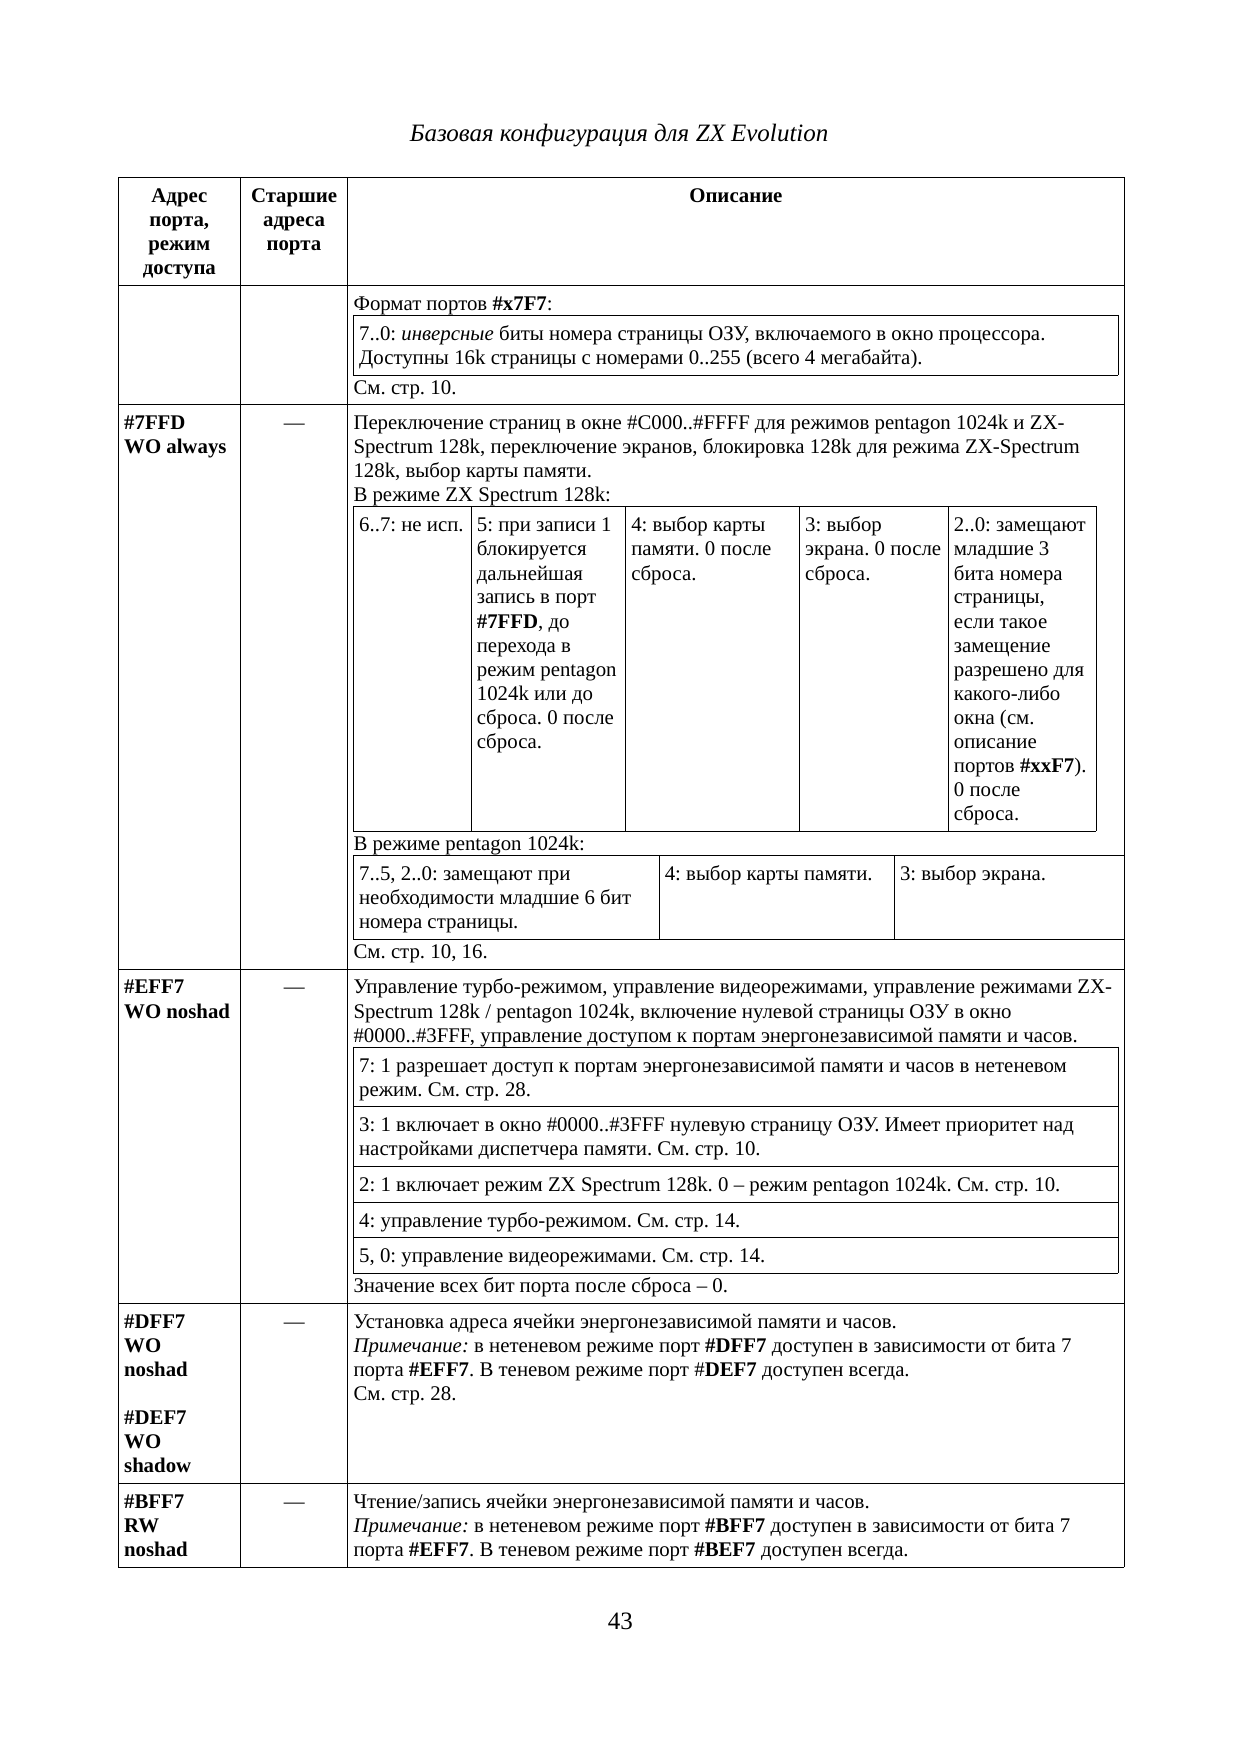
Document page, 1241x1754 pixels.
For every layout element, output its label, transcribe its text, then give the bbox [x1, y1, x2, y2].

table_header 3: выбор экрана. [895, 856, 1124, 939]
table_cell Установка адреса ячейки энергонезависимой памяти и часов. Примечание: в нетеневом режиме порт #DFF7 доступен в зависимости от бита 7 порта #EFF7. В теневом режиме порт #DEF7 доступен всегда. См. стр. 28. [348, 1304, 1124, 1483]
table_header 4: выбор карты памяти. 0 после сброса. [626, 507, 799, 831]
table_cell #DFF7 WO noshad #DEF7 WO shadow [119, 1304, 240, 1483]
table_cell 3: 1 включает в окно #0000..#3FFF нулевую страницу ОЗУ. Имеет приоритет над настройками диспетчера памяти. См. стр. 10. [354, 1107, 1118, 1166]
table_header 4: выбор карты памяти. [660, 856, 894, 939]
table_cell [241, 286, 347, 404]
table_header 6..7: не исп. [354, 507, 471, 831]
table_cell Чтение/запись ячейки энергонезависимой памяти и часов. Примечание: в нетеневом режиме порт #BFF7 доступен в зависимости от бита 7 порта #EFF7. В теневом режиме порт #BEF7 доступен всегда. [348, 1484, 1124, 1567]
table_cell [119, 286, 240, 404]
table_cell #EFF7 WO noshad [119, 970, 240, 1303]
table_cell ― [241, 970, 347, 1303]
table_header Старшие адреса порта [241, 178, 347, 285]
table_cell ― [241, 1484, 347, 1567]
table_cell #BFF7 RW noshad [119, 1484, 240, 1567]
table_header 5: при записи 1 блокируется дальнейшая запись в порт #7FFD, до перехода в режим pentagon 1024k или до сброса. 0 после сброса. [472, 507, 625, 831]
table_header Описание [348, 178, 1124, 285]
table_cell ― [241, 405, 347, 969]
table_header 7: 1 разрешает доступ к портам энергонезависимой памяти и часов в нетеневом режим. См. стр. 28. [354, 1048, 1118, 1106]
table_cell Управление турбо-режимом, управление видеорежимами, управление режимами ZX-Spectrum 128k / pentagon 1024k, включение нулевой страницы ОЗУ в окно #0000..#3FFF, управление доступом к портам энергонезависимой памяти и часов. Значение всех бит порта после сброса – 0. [348, 970, 1124, 1303]
table_header 7..5, 2..0: замещают при необходимости младшие 6 бит номера страницы. [354, 856, 659, 939]
table_header Адрес порта, режим доступа [119, 178, 240, 285]
table_header 3: выбор экрана. 0 после сброса. [800, 507, 948, 831]
table_cell #7FFD WO always [119, 405, 240, 969]
table_cell 2: 1 включает режим ZX Spectrum 128k. 0 – режим pentagon 1024k. См. cтр. 10. [354, 1167, 1118, 1202]
table_cell 5, 0: управление видеорежимами. См. стр. 14. [354, 1238, 1118, 1273]
table_cell Переключение страниц в окне #C000..#FFFF для режимов pentagon 1024k и ZX-Spectrum 128k, переключение экранов, блокировка 128k для режима ZX-Spectrum 128k, выбор карты памяти. В режиме ZX Spectrum 128k: В режиме pentagon 1024k: См. стр. 10, 16. [348, 405, 1124, 969]
table_cell 4: управление турбо-режимом. См. стр. 14. [354, 1203, 1118, 1237]
table_cell ― [241, 1304, 347, 1483]
table_header 7..0: инверсные биты номера страницы ОЗУ, включаемого в окно процессора. Доступны 16k страницы с номерами 0..255 (всего 4 мегабайта). [354, 316, 1118, 374]
table_cell Формат портов #x7F7: См. стр. 10. [348, 286, 1124, 404]
table_header 2..0: замещают младшие 3 бита номера страницы, если такое замещение разрешено для какого-либо окна (см. описание портов #xxF7). 0 после сброса. [949, 507, 1096, 831]
